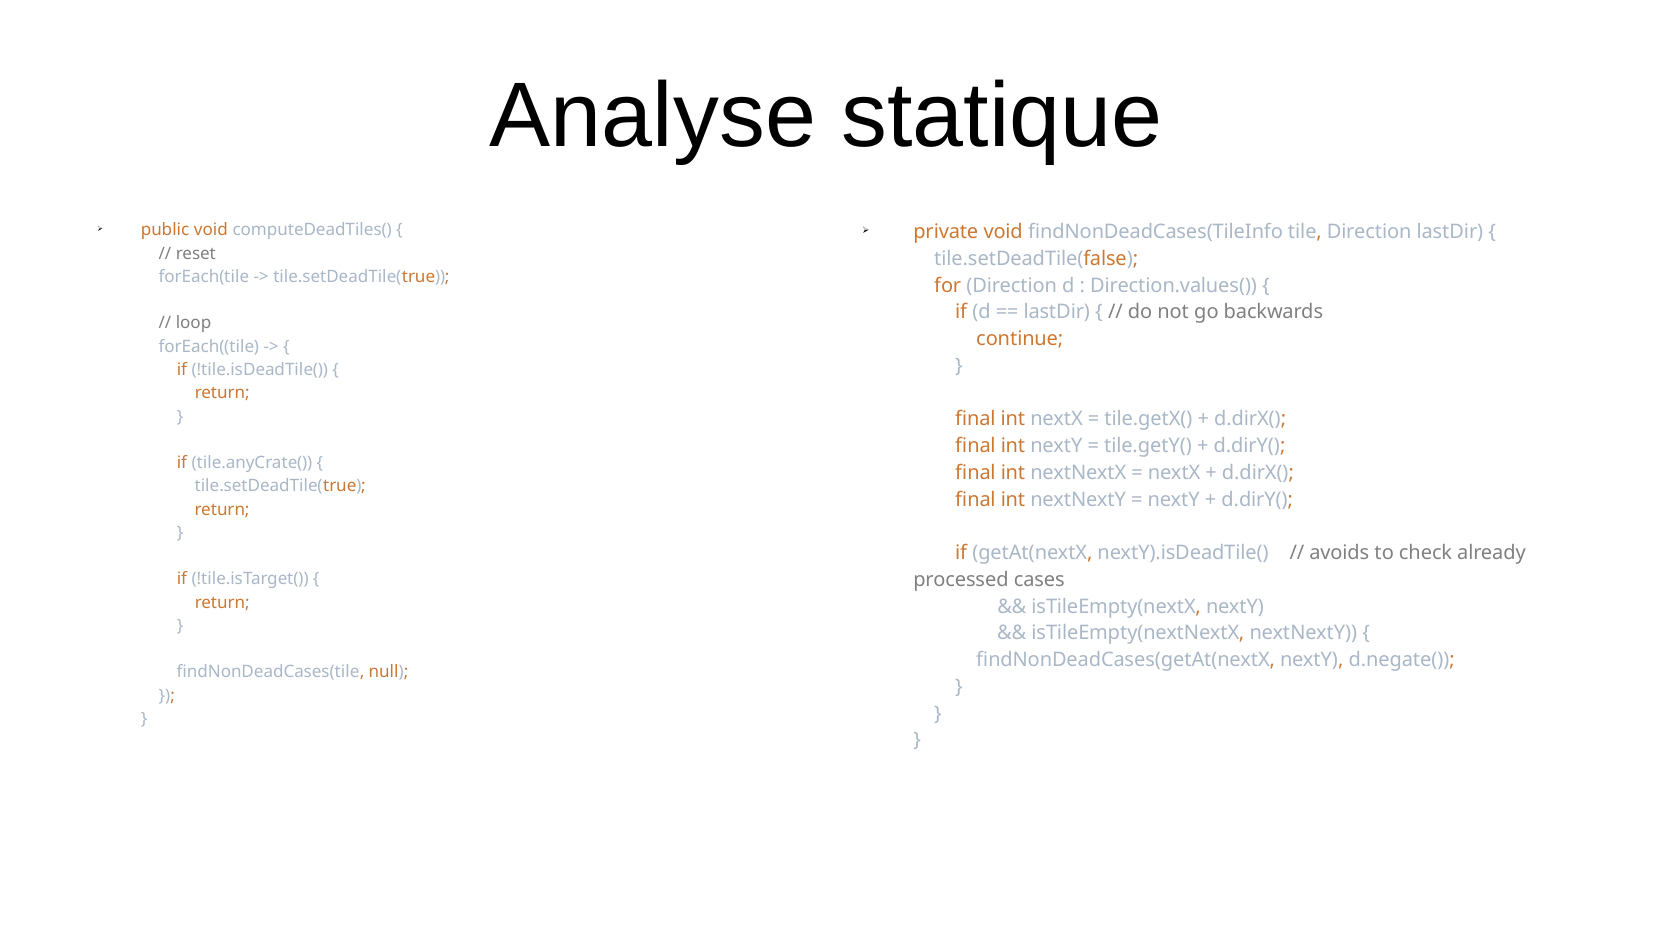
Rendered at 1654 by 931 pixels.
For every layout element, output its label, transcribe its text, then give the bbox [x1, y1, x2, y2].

list public void computeDeadTiles() { // reset forEach(tile -> tile.setDeadTile(true)); // loop forEach((tile) -> { if (!tile.isDeadTile()) { return; } if (tile.anyCrate()) { tile.setDeadTile(true); return; } if (!tile.isTarget()) { return; } findNonDeadCases(tile, null); }); } [82, 217, 809, 758]
title Analyse statique [82, 37, 1571, 193]
list private void findNonDeadCases(TileInfo tile, Direction lastDir) { tile.setDeadTile(false); for (Direction d : Direction.values()) { if (d == lastDir) { // do not go backwards continue; } final int nextX = tile.getX() + d.dirX(); final int nextY = tile.getY() + d.dirY(); final int nextNextX = nextX + d.dirX(); final int nextNextY = nextY + d.dirY(); if (getAt(nextX, nextY).isDeadTile() // avoids to check already processed cases && isTileEmpty(nextX, nextY) && isTileEmpty(nextNextX, nextNextY)) { findNonDeadCases(getAt(nextX, nextY), d.negate()); } } } [845, 217, 1572, 758]
